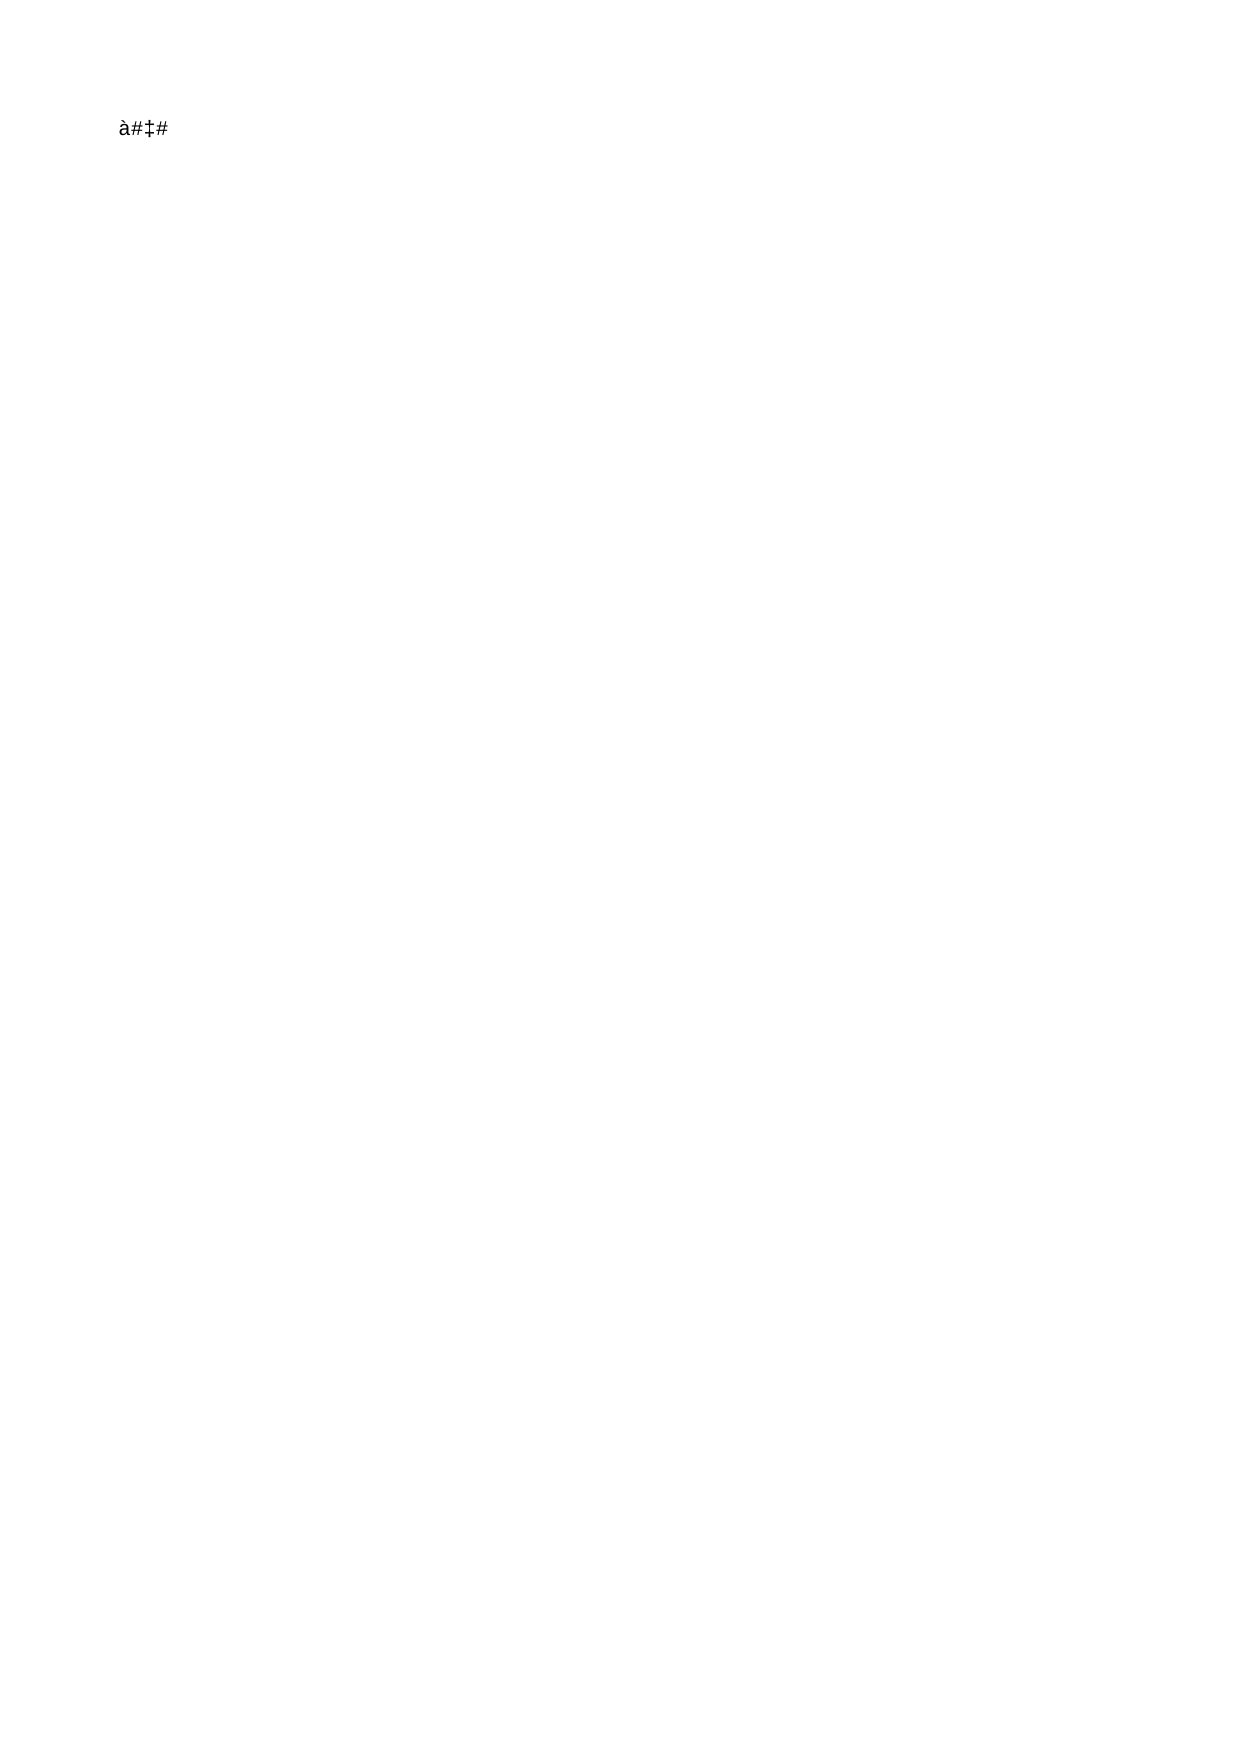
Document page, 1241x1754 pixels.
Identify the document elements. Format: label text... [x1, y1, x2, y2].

text à#‡# [118, 118, 1122, 142]
